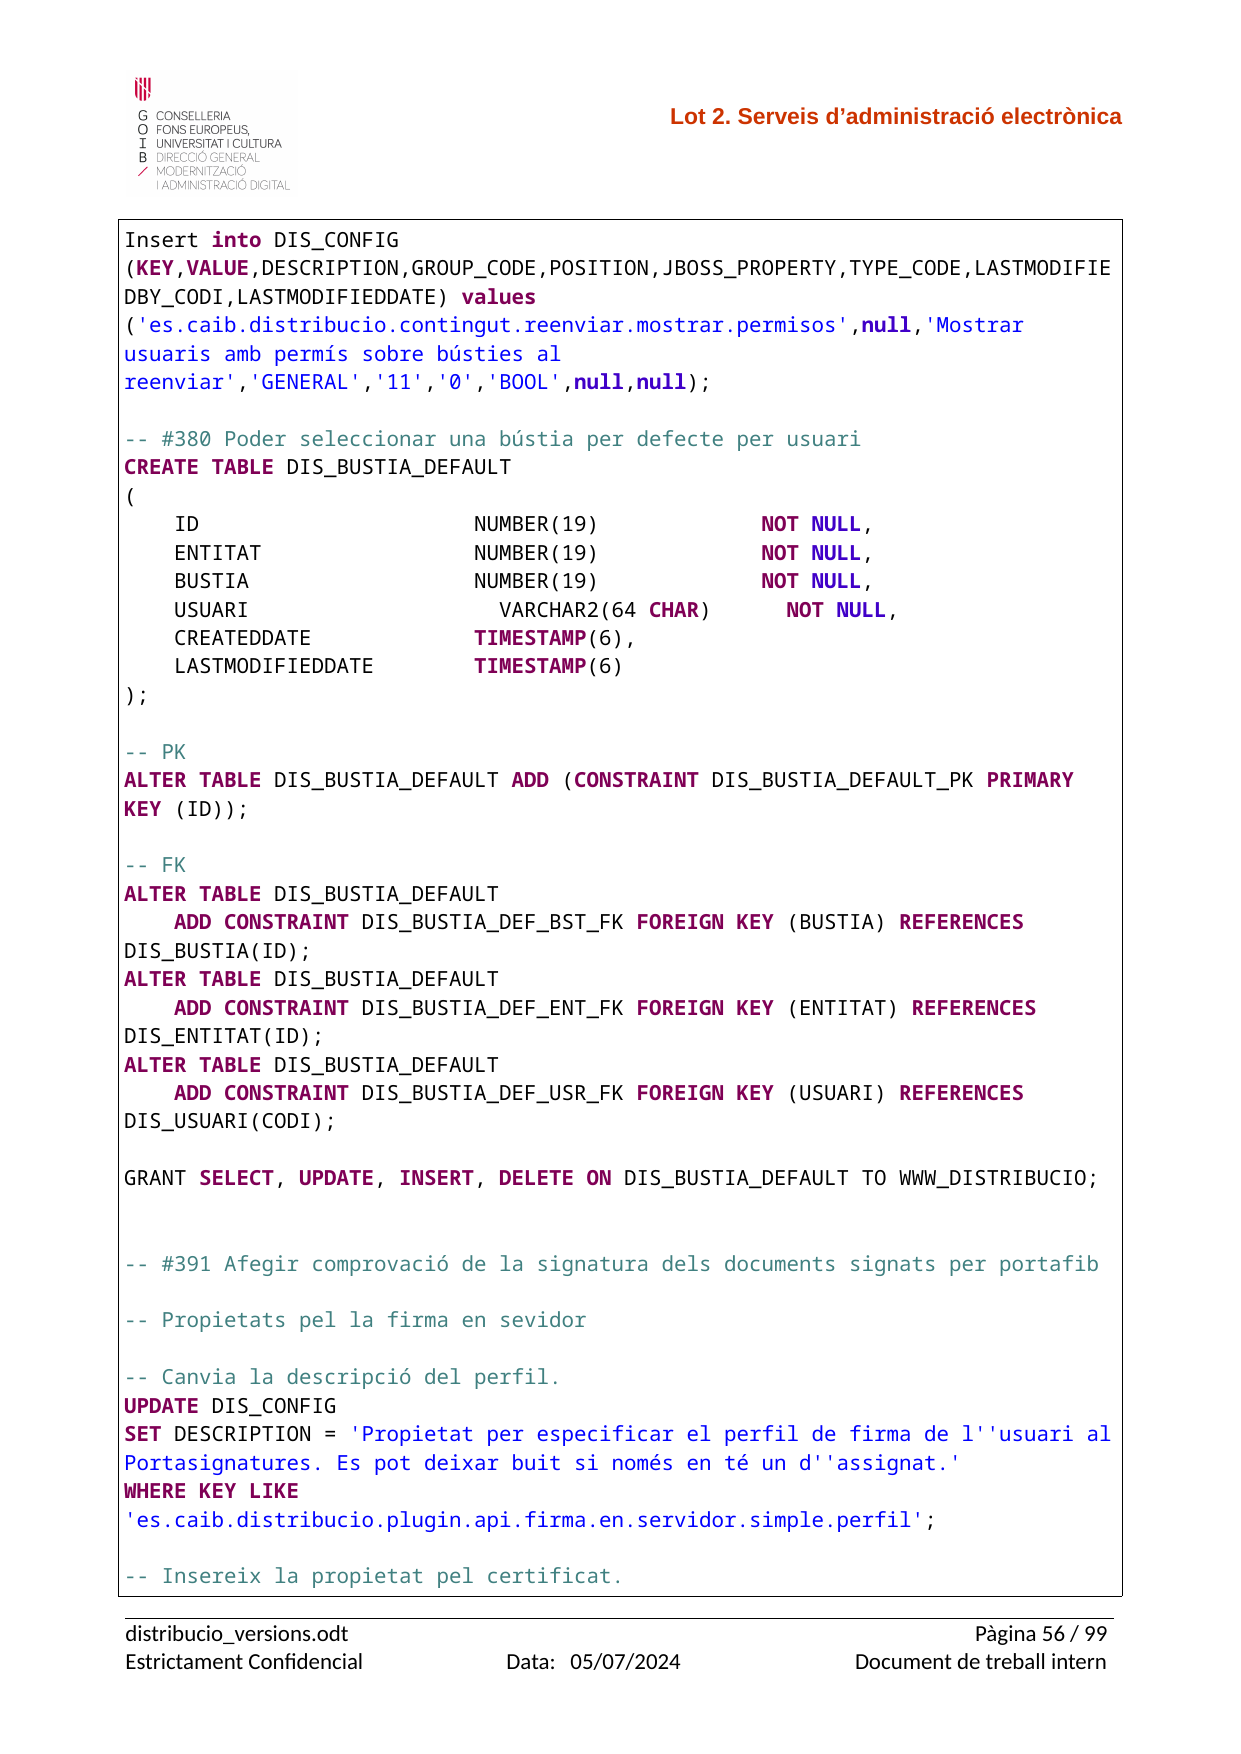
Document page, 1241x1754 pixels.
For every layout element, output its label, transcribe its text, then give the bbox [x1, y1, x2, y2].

table_header Insert into DIS_CONFIG (KEY,VALUE,DESCRIPTION,GROUP_CODE,POSITION,JBOSS_PROPERTY,TYPE_CODE,LASTMODIFIEDBY_CODI,LASTMODIFIEDDATE) values ('es.caib.distribucio.contingut.reenviar.mostrar.permisos',null,'Mostrar usuaris amb permís sobre bústies al reenviar','GENERAL','11','0','BOOL',null,null); -- #380 Poder seleccionar una bústia per defecte per usuari CREATE TABLE DIS_BUSTIA_DEFAULT ( ID NUMBER(19) NOT NULL, ENTITAT NUMBER(19) NOT NULL, BUSTIA NUMBER(19) NOT NULL, USUARI VARCHAR2(64 CHAR) NOT NULL, CREATEDDATE TIMESTAMP(6), LASTMODIFIEDDATE TIMESTAMP(6) ); -- PK ALTER TABLE DIS_BUSTIA_DEFAULT ADD (CONSTRAINT DIS_BUSTIA_DEFAULT_PK PRIMARY KEY (ID)); -- FK ALTER TABLE DIS_BUSTIA_DEFAULT ADD CONSTRAINT DIS_BUSTIA_DEF_BST_FK FOREIGN KEY (BUSTIA) REFERENCES DIS_BUSTIA(ID); ALTER TABLE DIS_BUSTIA_DEFAULT ADD CONSTRAINT DIS_BUSTIA_DEF_ENT_FK FOREIGN KEY (ENTITAT) REFERENCES DIS_ENTITAT(ID); ALTER TABLE DIS_BUSTIA_DEFAULT ADD CONSTRAINT DIS_BUSTIA_DEF_USR_FK FOREIGN KEY (USUARI) REFERENCES DIS_USUARI(CODI); GRANT SELECT, UPDATE, INSERT, DELETE ON DIS_BUSTIA_DEFAULT TO WWW_DISTRIBUCIO; -- #391 Afegir comprovació de la signatura dels documents signats per portafib -- Propietats pel la firma en sevidor -- Canvia la descripció del perfil. UPDATE DIS_CONFIG SET DESCRIPTION = 'Propietat per especificar el perfil de firma de l''usuari al Portasignatures. Es pot deixar buit si només en té un d''assignat.' WHERE KEY LIKE 'es.caib.distribucio.plugin.api.firma.en.servidor.simple.perfil'; -- Insereix la propietat pel certificat. [119, 220, 1122, 1596]
picture [126, 70, 299, 197]
